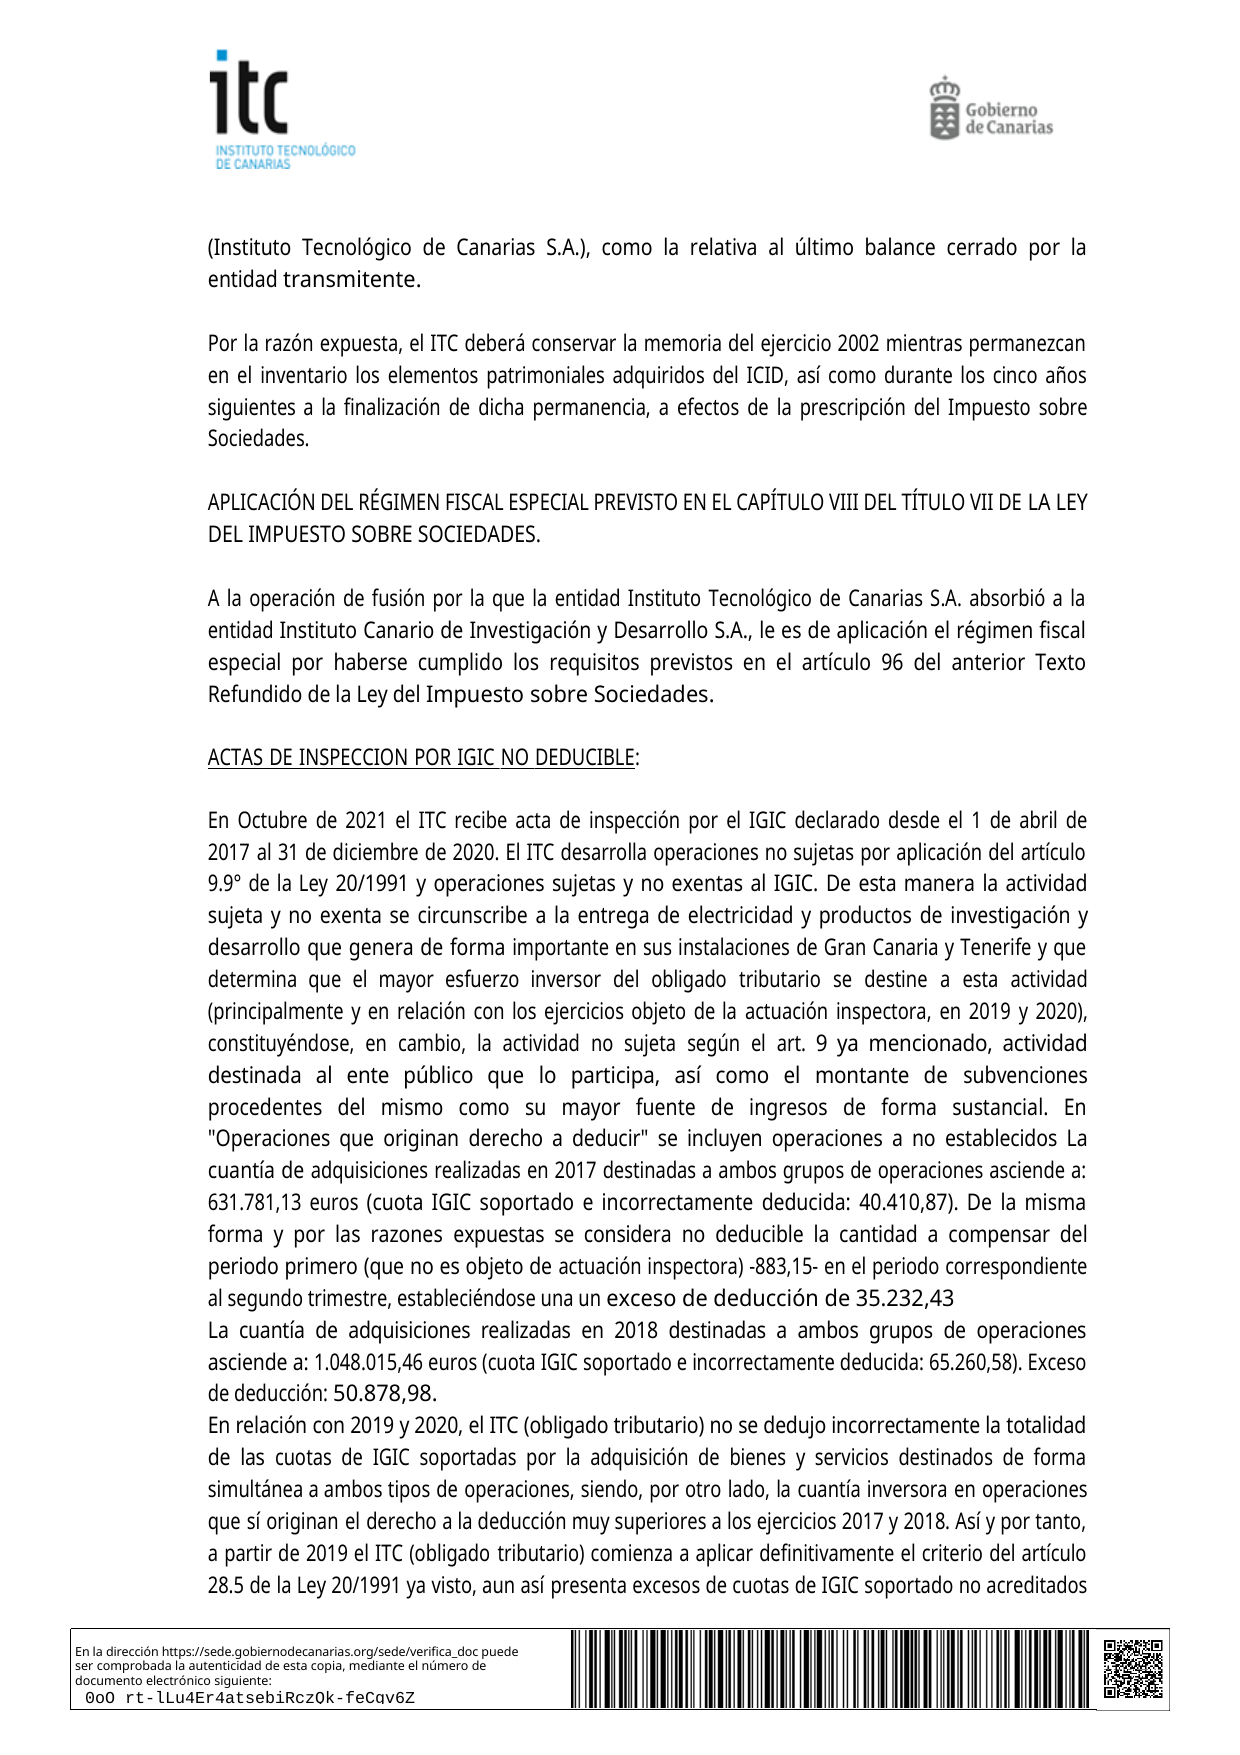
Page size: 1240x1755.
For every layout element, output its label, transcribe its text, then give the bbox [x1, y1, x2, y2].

text (Instituto Tecnológico de Canarias S.A.), como la relativa al último balance cerrado por la entidad transmitente. [208, 231, 1088, 294]
text Por la razón expuesta, el ITC deberá conservar la memoria del ejercicio 2002 mientras permanezcan en el inventario los elementos patrimoniales adquiridos del ICID, así como durante los cinco años siguientes a la finalización de dicha permanencia, a efectos de la prescripción del Impuesto sobre Sociedades. [208, 327, 1088, 453]
text ACTAS DE INSPECCION POR IGIC NO DEDUCIBLE: [208, 741, 1181, 773]
text APLICACIÓN DEL RÉGIMEN FISCAL ESPECIAL PREVISTO EN EL CAPÍTULO VIII DEL TÍTULO VII DE LA LEY DEL IMPUESTO SOBRE SOCIEDADES. [208, 486, 1088, 549]
text A la operación de fusión por la que la entidad Instituto Tecnológico de Canarias S.A. absorbió a la entidad Instituto Canario de Investigación y Desarrollo S.A., le es de aplicación el régimen fiscal especial por haberse cumplido los requisitos previstos en el artículo 96 del anterior Texto Refundido de la Ley del Impuesto sobre Sociedades. [208, 582, 1088, 709]
text La cuantía de adquisiciones realizadas en 2018 destinadas a ambos grupos de operaciones asciende a: 1.048.015,46 euros (cuota IGIC soportado e incorrectamente deducida: 65.260,58). Exceso de deducción: 50.878,98. [208, 1314, 1088, 1409]
text En Octubre de 2021 el ITC recibe acta de inspección por el IGIC declarado desde el 1 de abril de 2017 al 31 de diciembre de 2020. El ITC desarrolla operaciones no sujetas por aplicación del artículo 9.9° de la Ley 20/1991 y operaciones sujetas y no exentas al IGIC. De esta manera la actividad sujeta y no exenta se circunscribe a la entrega de electricidad y productos de investigación y desarrollo que genera de forma importante en sus instalaciones de Gran Canaria y Tenerife y que determina que el mayor esfuerzo inversor del obligado tributario se destine a esta actividad (principalmente y en relación con los ejercicios objeto de la actuación inspectora, en 2019 y 2020), constituyéndose, en cambio, la actividad no sujeta según el art. 9 ya mencionado, actividad destinada al ente público que lo participa, así como el montante de subvenciones procedentes del mismo como su mayor fuente de ingresos de forma sustancial. En "Operaciones que originan derecho a deducir" se incluyen operaciones a no establecidos La cuantía de adquisiciones realizadas en 2017 destinadas a ambos grupos de operaciones asciende a: 631.781,13 euros (cuota IGIC soportado e incorrectamente deducida: 40.410,87). De la misma forma y por las razones expuestas se considera no deducible la cantidad a compensar del periodo primero (que no es objeto de actuación inspectora) -883,15- en el periodo correspondiente al segundo trimestre, estableciéndose una un exceso de deducción de 35.232,43 [208, 804, 1088, 1313]
text En relación con 2019 y 2020, el ITC (obligado tributario) no se dedujo incorrectamente la totalidad de las cuotas de IGIC soportadas por la adquisición de bienes y servicios destinados de forma simultánea a ambos tipos de operaciones, siendo, por otro lado, la cuantía inversora en operaciones que sí originan el derecho a la deducción muy superiores a los ejercicios 2017 y 2018. Así y por tanto, a partir de 2019 el ITC (obligado tributario) comienza a aplicar definitivamente el criterio del artículo 28.5 de la Ley 20/1991 ya visto, aun así presenta excesos de cuotas de IGIC soportado no acreditados [208, 1409, 1088, 1600]
